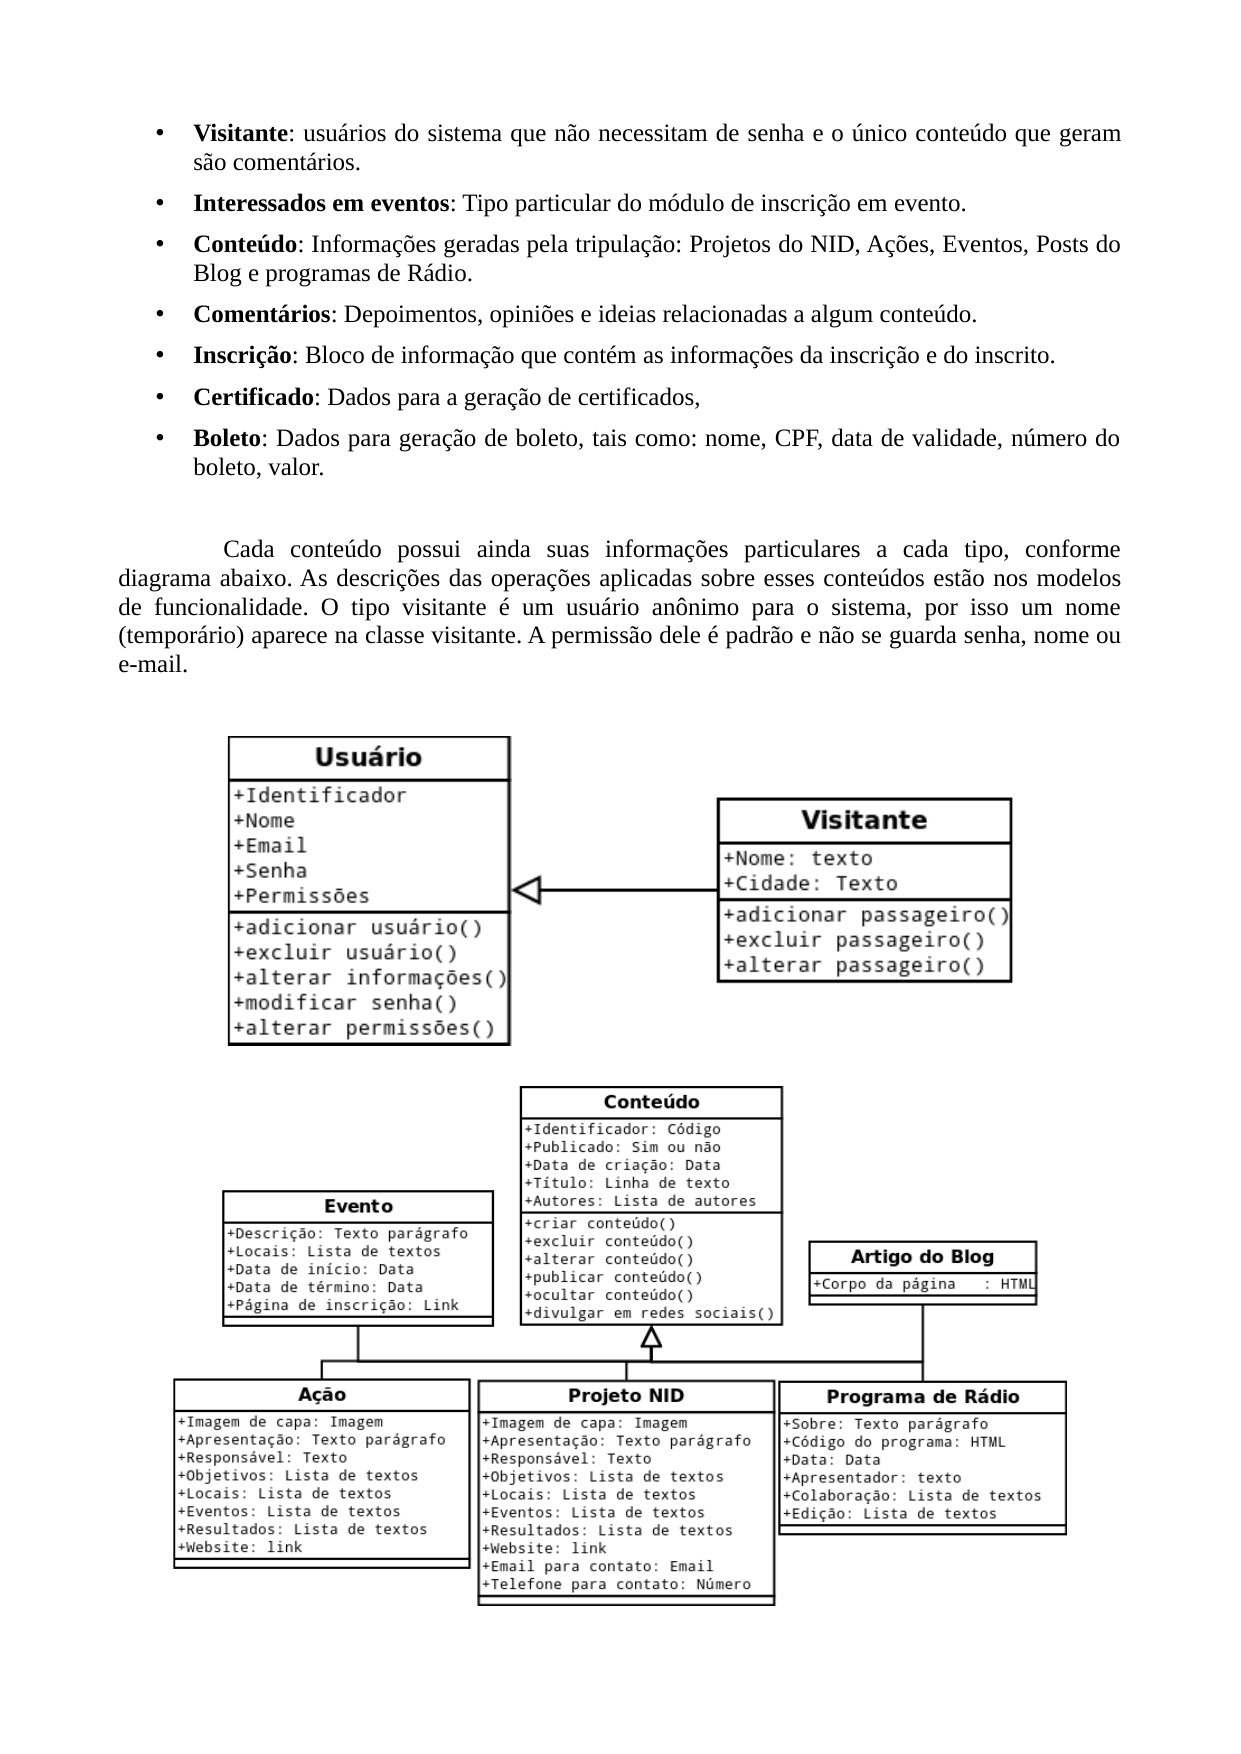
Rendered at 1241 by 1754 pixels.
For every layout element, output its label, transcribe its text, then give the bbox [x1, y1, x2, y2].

list Conteúdo: Informações geradas pela tripulação: Projetos do NID, Ações, Eventos, Posts do Blog e programas de Rádio. [156, 229, 1122, 287]
list Visitante: usuários do sistema que não necessitam de senha e o único conteúdo que geram são comentários. [156, 118, 1122, 176]
list Certificado: Dados para a geração de certificados, [156, 382, 1122, 411]
picture [227, 736, 1013, 1046]
list Interessados em eventos: Tipo particular do módulo de inscrição em evento. [156, 188, 1122, 217]
picture [173, 1086, 1067, 1606]
list Boleto: Dados para geração de boleto, tais como: nome, CPF, data de validade, número do boleto, valor. [156, 423, 1122, 481]
list Comentários: Depoimentos, opiniões e ideias relacionadas a algum conteúdo. [156, 299, 1122, 328]
list Inscrição: Bloco de informação que contém as informações da inscrição e do inscrito. [156, 341, 1122, 369]
text Cada conteúdo possui ainda suas informações particulares a cada tipo, conforme diagrama abaixo. As descrições das operações aplicadas sobre esses conteúdos estão nos modelos de funcionalidade. O tipo visitante é um usuário anônimo para o sistema, por isso um nome (temporário) aparece na classe visitante. A permissão dele é padrão e não se guarda senha, nome ou e-mail. [118, 534, 1122, 678]
